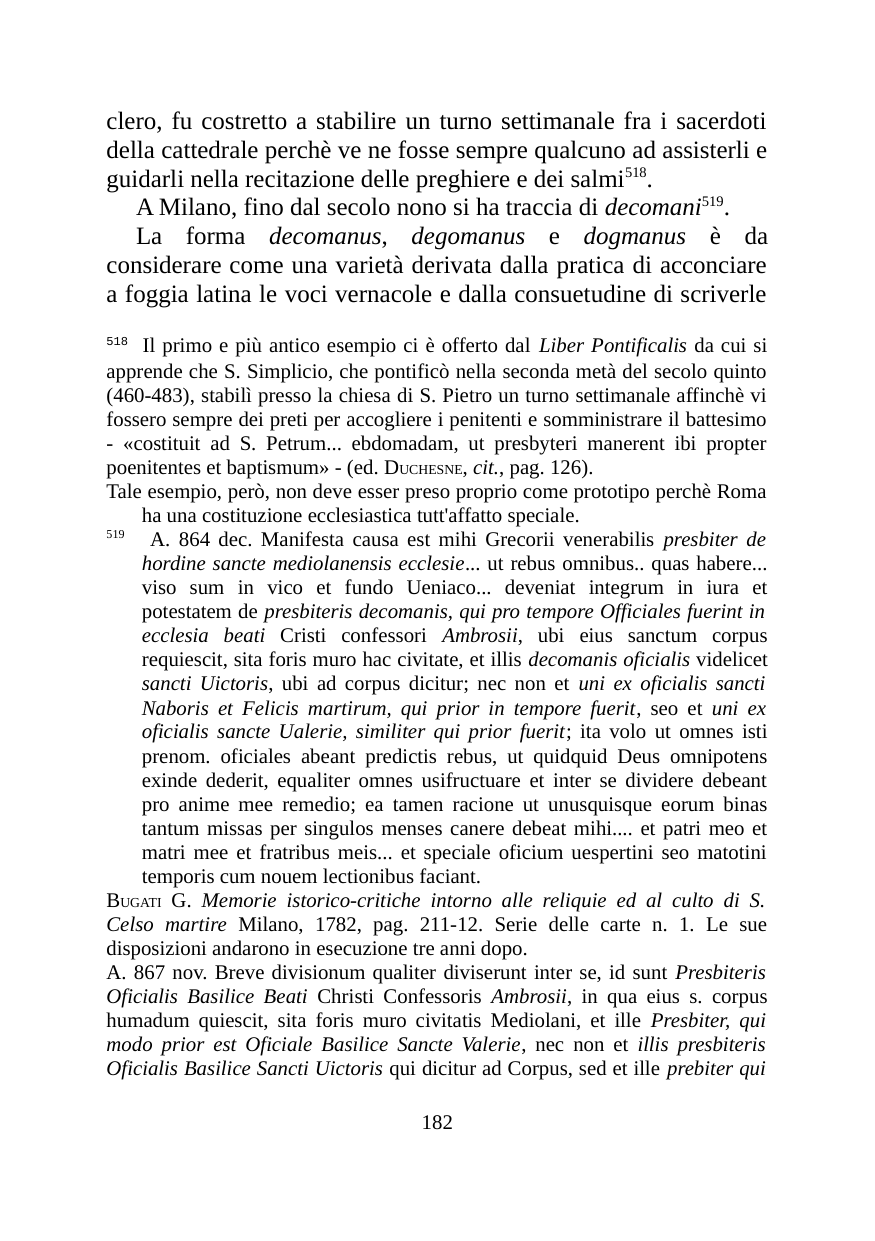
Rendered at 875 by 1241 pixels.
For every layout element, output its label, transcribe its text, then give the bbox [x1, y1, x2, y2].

text Tale esempio, però, non deve esser preso proprio come prototipo perchè Roma ha una costituzione ecclesiastica tutt'affatto speciale. [106, 479, 768, 527]
text A. 864 dec. Manifesta causa est mihi Grecorii venerabilis presbiter de hordine sancte mediolanensis ecclesie... ut rebus omnibus.. quas habere... viso sum in vico et fundo Ueniaco... deveniat integrum in iura et potestatem de presbiteris decomanis, qui pro tempore Officiales fuerint in ecclesia beati Cristi confessori Ambrosii, ubi eius sanctum corpus requiescit, sita foris muro hac civitate, et illis decomanis oficialis videlicet sancti Uictoris, ubi ad corpus dicitur; nec non et uni ex oficialis sancti Naboris et Felicis martirum, qui prior in tempore fuerit, seo et uni ex oficialis sancte Ualerie, similiter qui prior fuerit; ita volo ut omnes isti prenom. oficiales abeant predictis rebus, ut quidquid Deus omnipotens exinde dederit, equaliter omnes usifructuare et inter se dividere debeant pro anime mee remedio; ea tamen racione ut unusquisque eorum binas tantum missas per singulos menses canere debeat mihi.... et patri meo et matri mee et fratribus meis... et speciale oficium uespertini seo matotini temporis cum nouem lectionibus faciant. [106, 527, 768, 888]
text A. 867 nov. Breve divisionum qualiter diviserunt inter se, id sunt Presbiteris Oficialis Basilice Beati Christi Confessoris Ambrosii, in qua eius s. corpus humadum quiescit, sita foris muro civitatis Mediolani, et ille Presbiter, qui modo prior est Oficiale Basilice Sancte Valerie, nec non et illis presbiteris Oficialis Basilice Sancti Uictoris qui dicitur ad Corpus, sed et ille prebiter qui [106, 960, 768, 1080]
text Il primo e più antico esempio ci è offerto dal Liber Pontificalis da cui si apprende che S. Simplicio, che pontificò nella seconda metà del secolo quinto (460-483), stabilì presso la chiesa di S. Pietro un turno settimanale affinchè vi fossero sempre dei preti per accogliere i penitenti e somministrare il battesimo - «costituit ad S. Petrum... ebdomadam, ut presbyteri manerent ibi propter poenitentes et baptismum» - (ed. Duchesne, cit., pag. 126). [106, 333, 768, 479]
text A Milano, fino dal secolo nono si ha traccia di decomani. [106, 192, 768, 221]
text La forma decomanus, degomanus e dogmanus è da considerare come una varietà derivata dalla pratica di acconciare a foggia latina le voci vernacole e dalla consuetudine di scriverle [106, 221, 768, 307]
text clero, fu costretto a stabilire un turno settimanale fra i sacerdoti della cattedrale perchè ve ne fosse sempre qualcuno ad assisterli e guidarli nella recitazione delle preghiere e dei salmi. [106, 106, 768, 192]
text Bugati G. Memorie istorico-critiche intorno alle reliquie ed al culto di S. Celso martire Milano, 1782, pag. 211-12. Serie delle carte n. 1. Le sue disposizioni andarono in esecuzione tre anni dopo. [106, 888, 768, 960]
